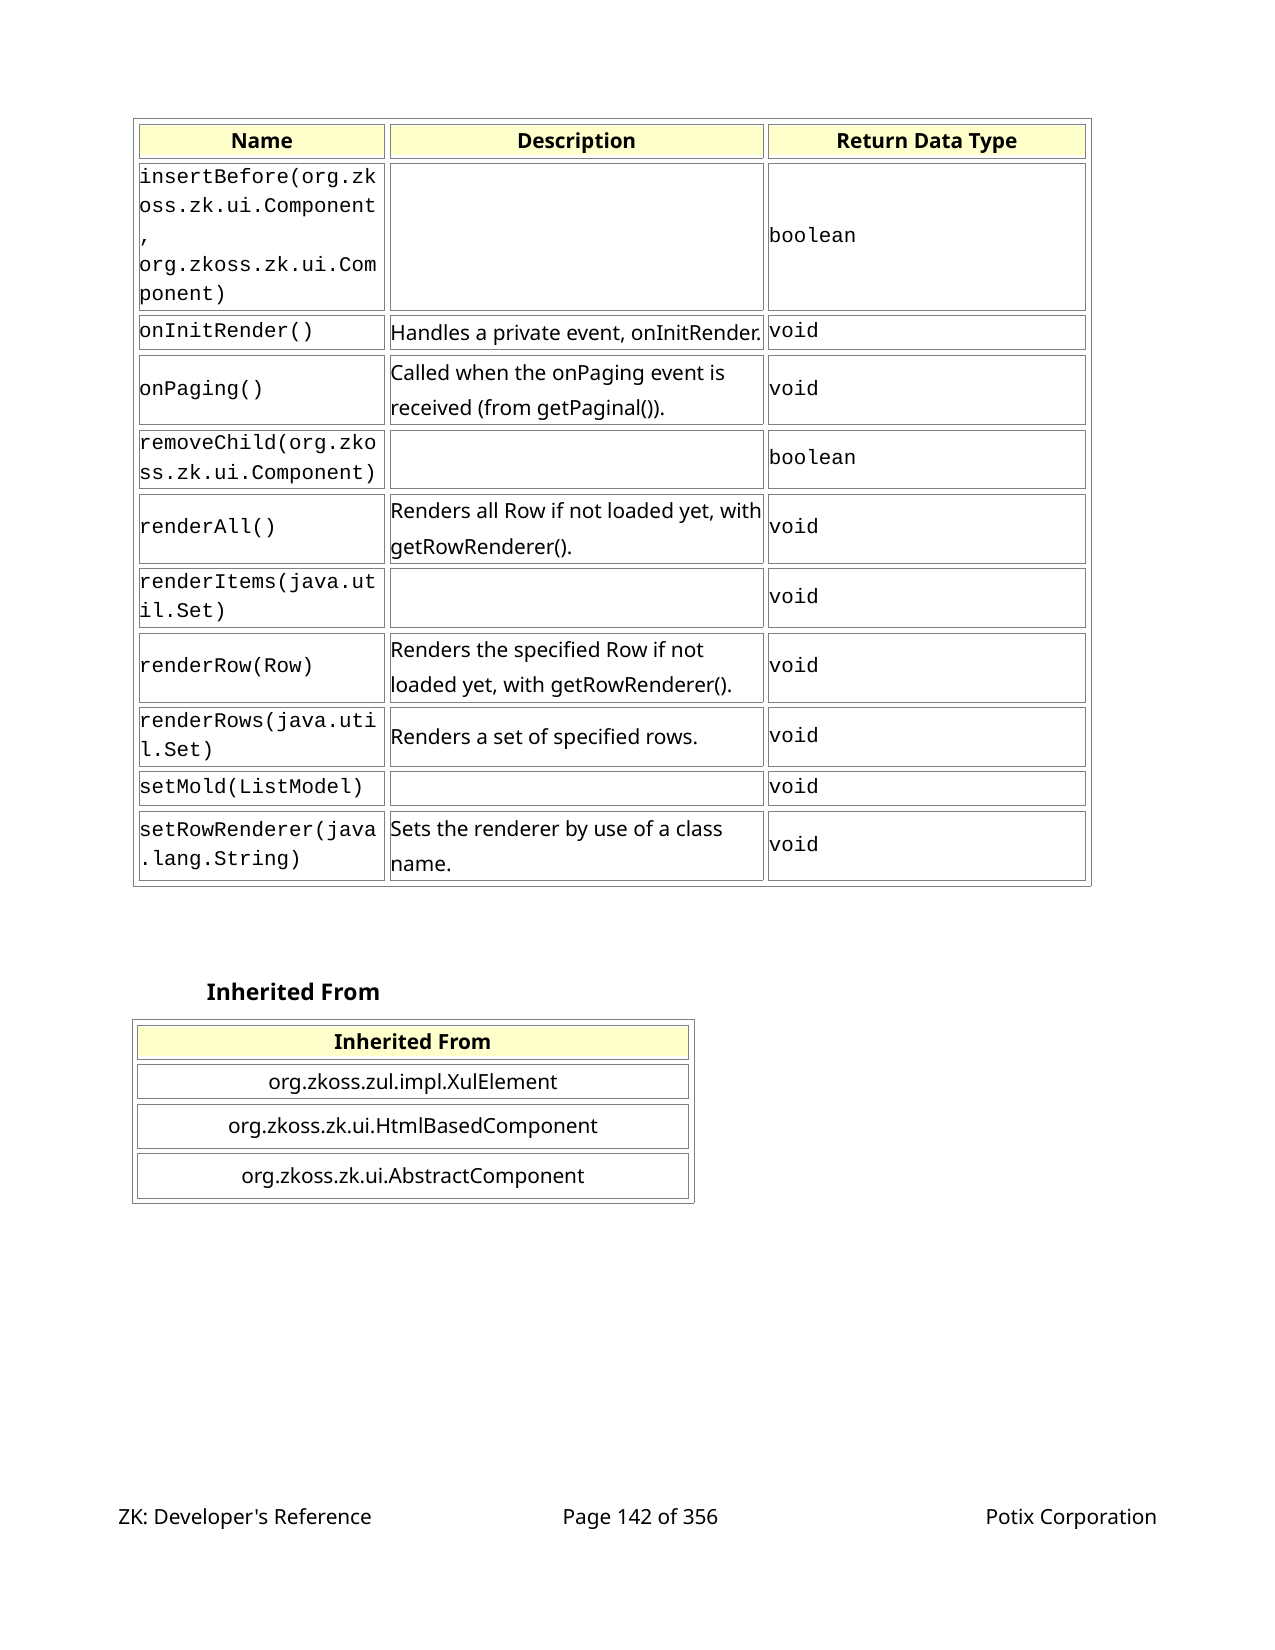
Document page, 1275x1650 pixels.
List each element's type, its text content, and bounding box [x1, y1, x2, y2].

table_cell setRowRenderer(java.lang.String) [136, 805, 387, 880]
table_header Inherited From [134, 1020, 691, 1059]
table_cell insertBefore(org.zkoss.zk.ui.Component, org.zkoss.zk.ui.Component) [136, 158, 387, 310]
subtitle Inherited From [207, 975, 1157, 1007]
table_cell Renders the specified Row if not loaded yet, with getRowRenderer(). [387, 627, 766, 702]
table_cell onInitRender() [136, 310, 387, 349]
table_cell Handles a private event, onInitRender. [387, 310, 766, 349]
table_cell renderItems(java.util.Set) [136, 563, 387, 627]
table_cell Sets the renderer by use of a class name. [387, 805, 766, 880]
table_cell org.zkoss.zk.ui.HtmlBasedComponent [134, 1098, 691, 1148]
table_cell org.zkoss.zul.impl.XulElement [134, 1059, 691, 1098]
table_cell void [766, 310, 1088, 349]
table_cell renderRow(Row) [136, 627, 387, 702]
table_cell void [766, 766, 1088, 805]
table_cell Renders a set of specified rows. [387, 702, 766, 766]
table_cell void [766, 805, 1088, 880]
table_header Return Data Type [766, 119, 1088, 158]
table_cell renderAll() [136, 488, 387, 563]
table_cell void [766, 627, 1088, 702]
table_cell [387, 563, 766, 627]
table_cell [391, 164, 763, 310]
table_cell [387, 766, 766, 805]
table_cell Called when the onPaging event is received (from getPaginal()). [387, 349, 766, 424]
table_cell [387, 158, 766, 310]
table_cell void [766, 563, 1088, 627]
table_cell removeChild(org.zkoss.zk.ui.Component) [136, 424, 387, 488]
table_cell boolean [766, 158, 1088, 310]
table_cell [391, 569, 763, 627]
table_header Description [387, 119, 766, 158]
table_cell setMold(ListModel) [136, 766, 387, 805]
table_cell void [766, 702, 1088, 766]
table_cell [391, 772, 763, 805]
table_cell Renders all Row if not loaded yet, with getRowRenderer(). [387, 488, 766, 563]
table_cell [387, 424, 766, 488]
table_cell org.zkoss.zk.ui.AbstractComponent [134, 1148, 691, 1198]
table_header Name [136, 119, 387, 158]
table_cell onPaging() [136, 349, 387, 424]
table_cell void [766, 488, 1088, 563]
table_cell boolean [766, 424, 1088, 488]
table_cell [391, 431, 763, 488]
table_cell renderRows(java.util.Set) [136, 702, 387, 766]
table_cell void [766, 349, 1088, 424]
